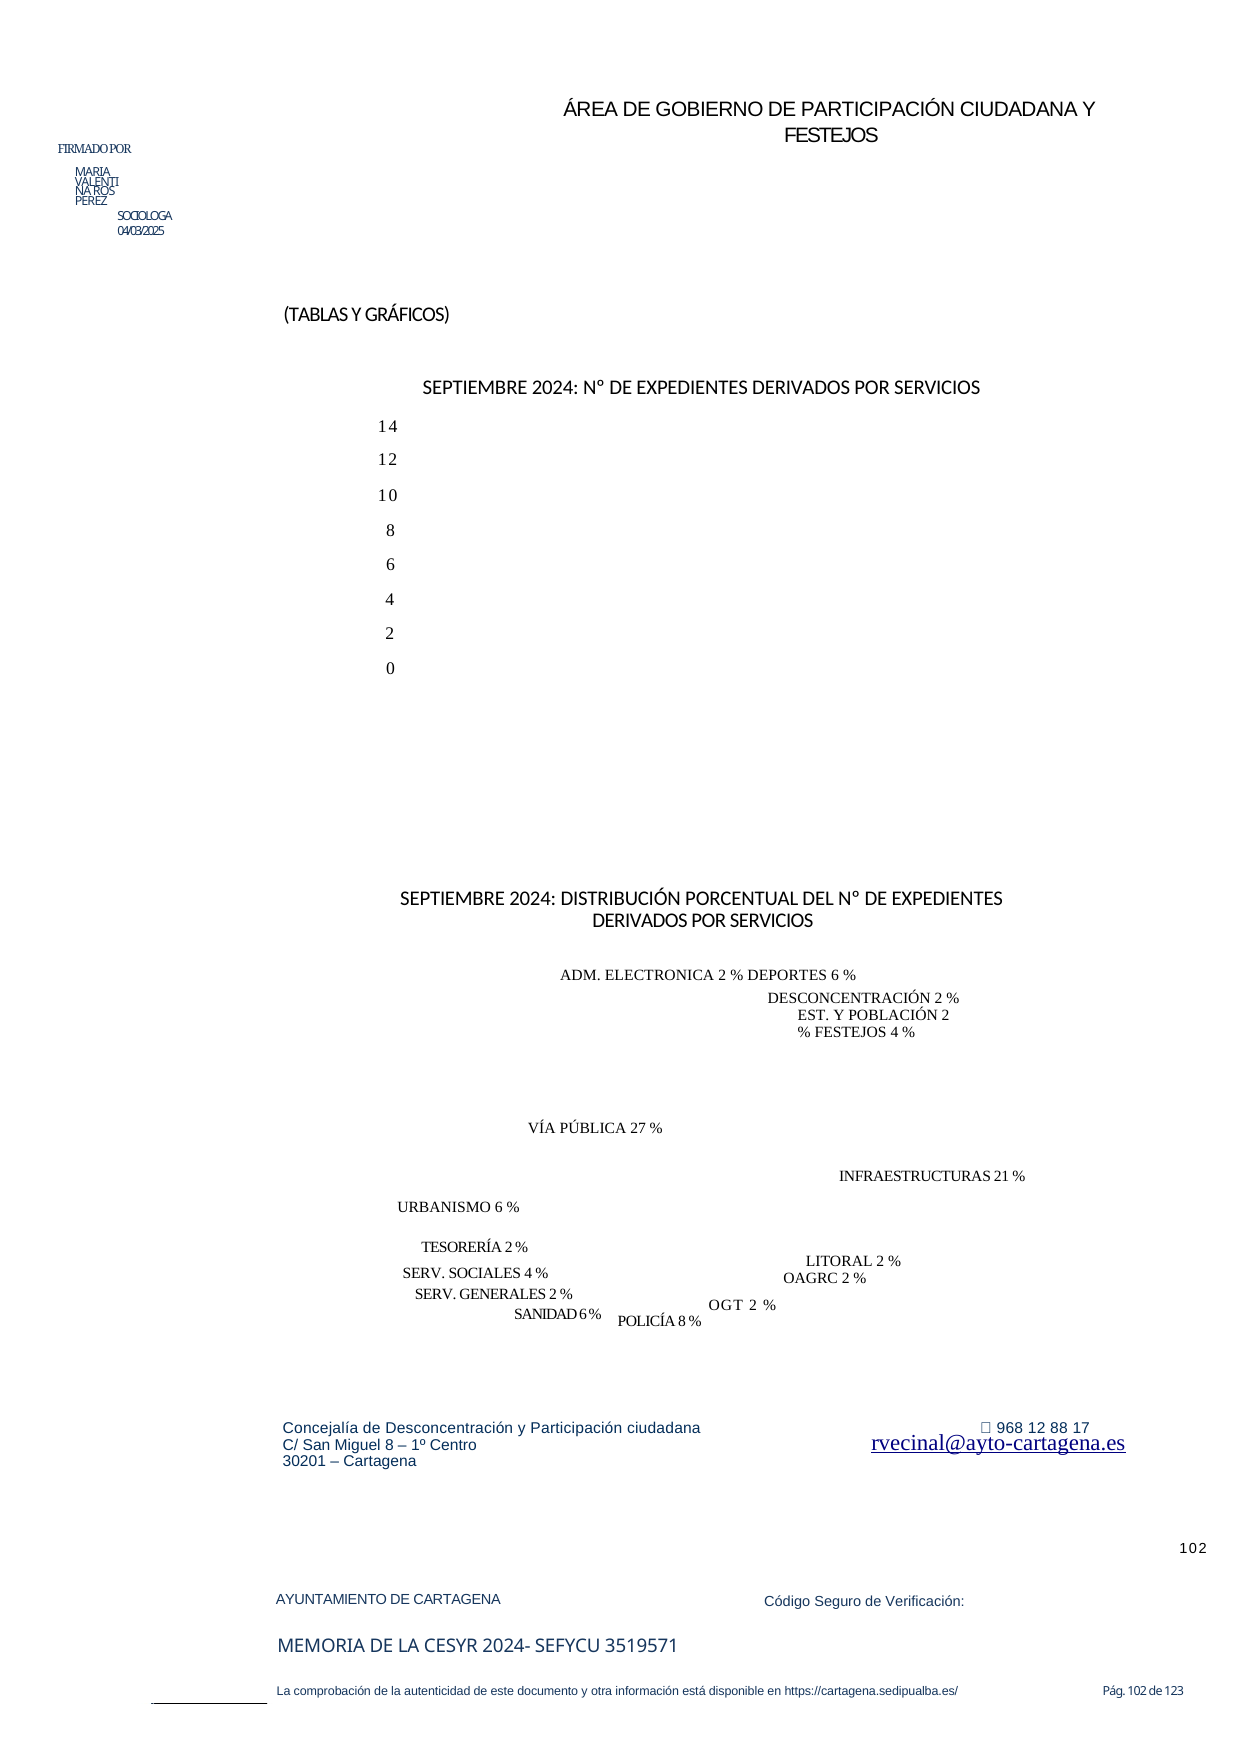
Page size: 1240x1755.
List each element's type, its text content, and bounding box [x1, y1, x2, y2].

text VÍA PÚBLICA 27 % [397, 1119, 662, 1136]
text SERV. SOCIALES 4 % [402, 1271, 559, 1281]
text ADM. ELECTRONICA 2 % DEPORTES 6 % [560, 965, 873, 984]
text 0 [386, 665, 414, 676]
text TESORERÍA 2 % [421, 1241, 539, 1255]
text ÁREA DE GOBIERNO DE PARTICIPACIÓN CIUDADANA Y [563, 101, 1108, 120]
text (TABLAS Y GRÁFICOS) [283, 305, 460, 325]
text Pág. 102 de 123 [1102, 1686, 1192, 1698]
text DESCONCENTRACIÓN 2 % EST. Y POBLACIÓN 2 % FESTEJOS 4 % [767, 990, 962, 1041]
text INFRAESTRUCTURAS 21 % [839, 1173, 1036, 1183]
text URBANISMO 6 % [397, 1202, 662, 1215]
text 12 [378, 457, 413, 468]
text FIRMADO POR [57, 145, 138, 156]
text MEMORIA DE LA CESYR 2024- SEFYCU 3519571 [277, 1642, 682, 1654]
text 14 [378, 423, 414, 435]
text 4 [385, 596, 414, 607]
text MARIA VALENTINA ROS PEREZ [74, 169, 119, 207]
text 6 [386, 561, 414, 573]
text SERV. GENERALES 2 % [414, 1291, 584, 1302]
text FESTEJOS [784, 129, 887, 145]
text 8 [386, 526, 414, 538]
text Concejalía de Desconcentración y Participación ciudadana  968 12 88 17 [282, 1421, 1133, 1437]
text LITORAL 2 % OAGRC 2 % [783, 1253, 907, 1287]
text 2 [385, 631, 413, 642]
text SEPTIEMBRE 2024: DISTRIBUCIÓN PORCENTUAL DEL Nº DE EXPEDIENTES [400, 891, 1016, 909]
text AYUNTAMIENTO DE CARTAGENA [276, 1596, 511, 1606]
text C/ San Miguel 8 – 1º Centro rvecinal@ayto-cartagena.es 30201 – Cartagena [282, 1437, 1133, 1470]
text DERIVADOS POR SERVICIOS [592, 916, 826, 930]
text Código Seguro de Verificación: [764, 1596, 979, 1609]
text SANIDAD 6 % [514, 1311, 611, 1321]
text 10 [378, 492, 414, 504]
text La comprobación de la autenticidad de este documento y otra información está disponible en https://cartagena.sedipualba.es/ [276, 1686, 971, 1698]
text OGT 2 % [708, 1302, 791, 1312]
text POLICÍA 8 % [617, 1316, 711, 1329]
text SEPTIEMBRE 2024: Nº DE EXPEDIENTES DERIVADOS POR SERVICIOS [422, 383, 994, 397]
text 102 [1179, 1545, 1222, 1555]
